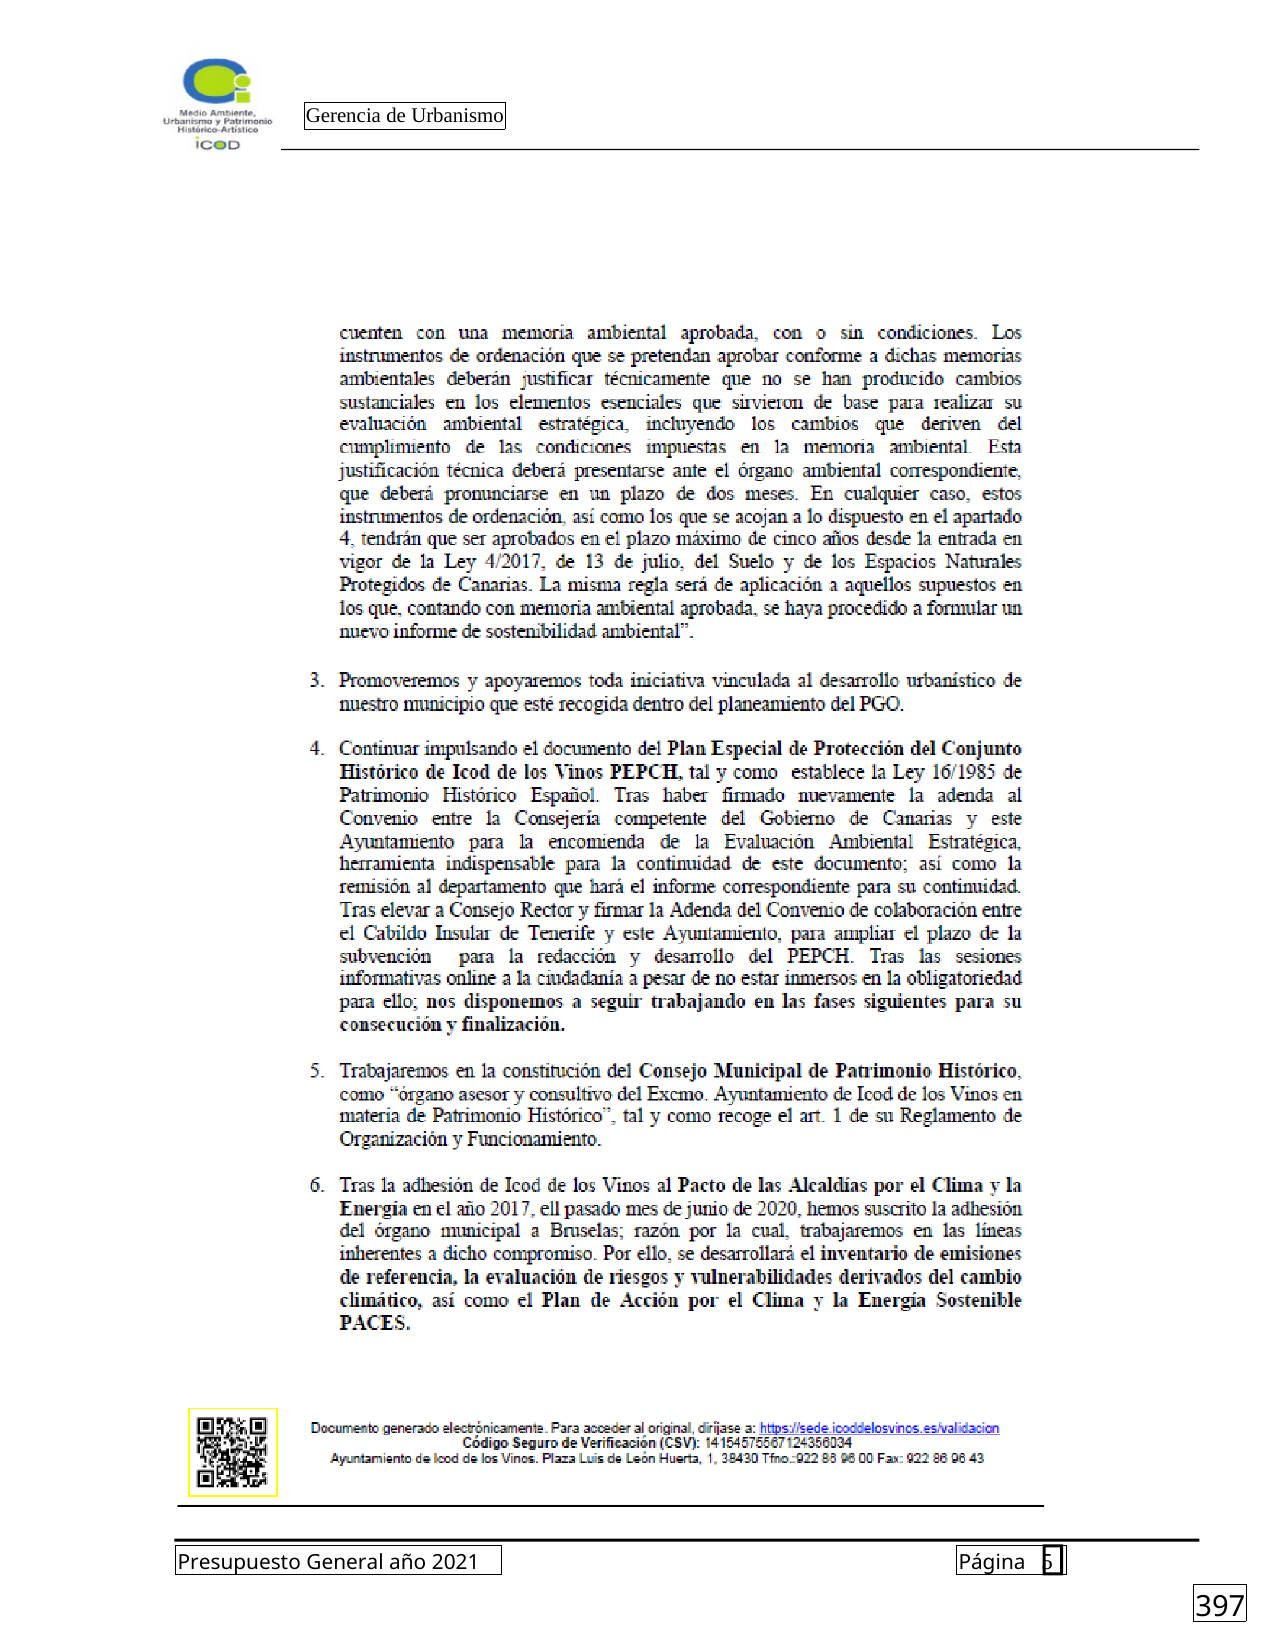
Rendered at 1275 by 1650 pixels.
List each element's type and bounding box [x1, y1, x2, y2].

picture [153, 46, 281, 170]
picture [177, 318, 1045, 1507]
